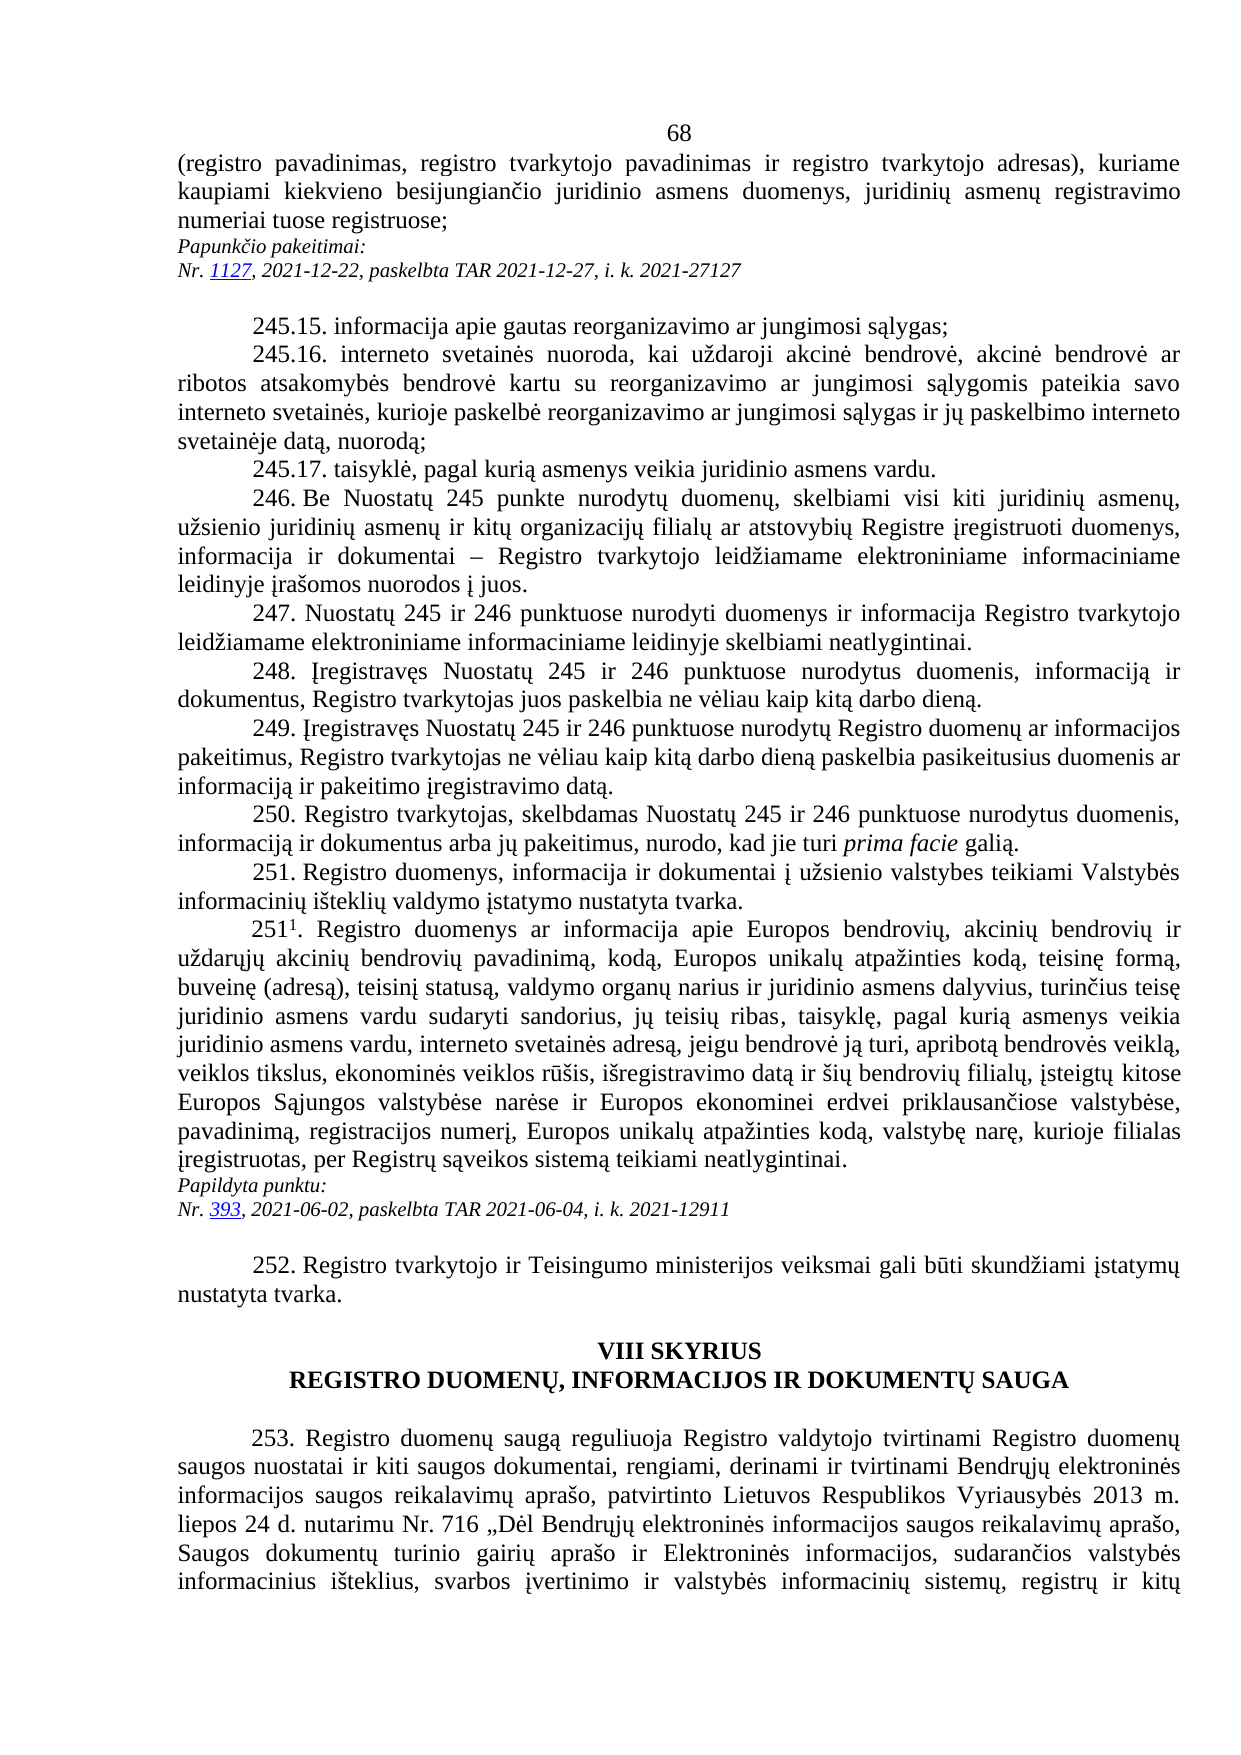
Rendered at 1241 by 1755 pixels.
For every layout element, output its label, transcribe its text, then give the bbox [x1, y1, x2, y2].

text 245.17. taisyklė, pagal kurią asmenys veikia juridinio asmens vardu. [177, 454, 1181, 483]
text 249. Įregistravęs Nuostatų 245 ir 246 punktuose nurodytų Registro duomenų ar informacijos pakeitimus, Registro tvarkytojas ne vėliau kaip kitą darbo dieną paskelbia pasikeitusius duomenis ar informaciją ir pakeitimo įregistravimo datą. [177, 713, 1181, 799]
text VIII SKYRIUS [177, 1336, 1181, 1365]
text 253. Registro duomenų saugą reguliuoja Registro valdytojo tvirtinami Registro duomenų saugos nuostatai ir kiti saugos dokumentai, rengiami, derinami ir tvirtinami Bendrųjų elektroninės informacijos saugos reikalavimų aprašo, patvirtinto Lietuvos Respublikos Vyriausybės 2013 m. liepos 24 d. nutarimu Nr. 716 „Dėl Bendrųjų elektroninės informacijos saugos reikalavimų aprašo, Saugos dokumentų turinio gairių aprašo ir Elektroninės informacijos, sudarančios valstybės informacinius išteklius, svarbos įvertinimo ir valstybės informacinių sistemų, registrų ir kitų [177, 1423, 1181, 1595]
text Papildyta punktu: [177, 1173, 1181, 1197]
text 246. Be Nuostatų 245 punkte nurodytų duomenų, skelbiami visi kiti juridinių asmenų, užsienio juridinių asmenų ir kitų organizacijų filialų ar atstovybių Registre įregistruoti duomenys, informacija ir dokumentai – Registro tvarkytojo leidžiamame elektroniniame informaciniame leidinyje įrašomos nuorodos į juos. [177, 483, 1181, 598]
text 252. Registro tvarkytojo ir Teisingumo ministerijos veiksmai gali būti skundžiami įstatymų nustatyta tvarka. [177, 1250, 1181, 1308]
text Nr. 1127, 2021-12-22, paskelbta TAR 2021-12-27, i. k. 2021-27127 [177, 258, 1181, 282]
text 245.15. informacija apie gautas reorganizavimo ar jungimosi sąlygas; [177, 311, 1181, 339]
text 2511. Registro duomenys ar informacija apie Europos bendrovių, akcinių bendrovių ir uždarųjų akcinių bendrovių pavadinimą, kodą, Europos unikalų atpažinties kodą, teisinę formą, buveinę (adresą), teisinį statusą, valdymo organų narius ir juridinio asmens dalyvius, turinčius teisę juridinio asmens vardu sudaryti sandorius, jų teisių ribas, taisyklę, pagal kurią asmenys veikia juridinio asmens vardu, interneto svetainės adresą, jeigu bendrovė ją turi, apribotą bendrovės veiklą, veiklos tikslus, ekonominės veiklos rūšis, išregistravimo datą ir šių bendrovių filialų, įsteigtų kitose Europos Sąjungos valstybėse narėse ir Europos ekonominei erdvei priklausančiose valstybėse, pavadinimą, registracijos numerį, Europos unikalų atpažinties kodą, valstybę narę, kurioje filialas įregistruotas, per Registrų sąveikos sistemą teikiami neatlygintinai. [177, 914, 1181, 1173]
text (registro pavadinimas, registro tvarkytojo pavadinimas ir registro tvarkytojo adresas), kuriame kaupiami kiekvieno besijungiančio juridinio asmens duomenys, juridinių asmenų registravimo numeriai tuose registruose; [177, 148, 1181, 234]
text REGISTRO DUOMENŲ, INFORMACIJOS IR DOKUMENTŲ SAUGA [177, 1365, 1181, 1394]
text 247. Nuostatų 245 ir 246 punktuose nurodyti duomenys ir informacija Registro tvarkytojo leidžiamame elektroniniame informaciniame leidinyje skelbiami neatlygintinai. [177, 598, 1181, 656]
text 251. Registro duomenys, informacija ir dokumentai į užsienio valstybes teikiami Valstybės informacinių išteklių valdymo įstatymo nustatyta tvarka. [177, 857, 1181, 914]
text Papunkčio pakeitimai: [177, 234, 1181, 258]
text 250. Registro tvarkytojas, skelbdamas Nuostatų 245 ir 246 punktuose nurodytus duomenis, informaciją ir dokumentus arba jų pakeitimus, nurodo, kad jie turi prima facie galią. [177, 799, 1181, 857]
text 245.16. interneto svetainės nuoroda, kai uždaroji akcinė bendrovė, akcinė bendrovė ar ribotos atsakomybės bendrovė kartu su reorganizavimo ar jungimosi sąlygomis pateikia savo interneto svetainės, kurioje paskelbė reorganizavimo ar jungimosi sąlygas ir jų paskelbimo interneto svetainėje datą, nuorodą; [177, 339, 1181, 454]
text Nr. 393, 2021-06-02, paskelbta TAR 2021-06-04, i. k. 2021-12911 [177, 1197, 1181, 1221]
text 248. Įregistravęs Nuostatų 245 ir 246 punktuose nurodytus duomenis, informaciją ir dokumentus, Registro tvarkytojas juos paskelbia ne vėliau kaip kitą darbo dieną. [177, 656, 1181, 713]
